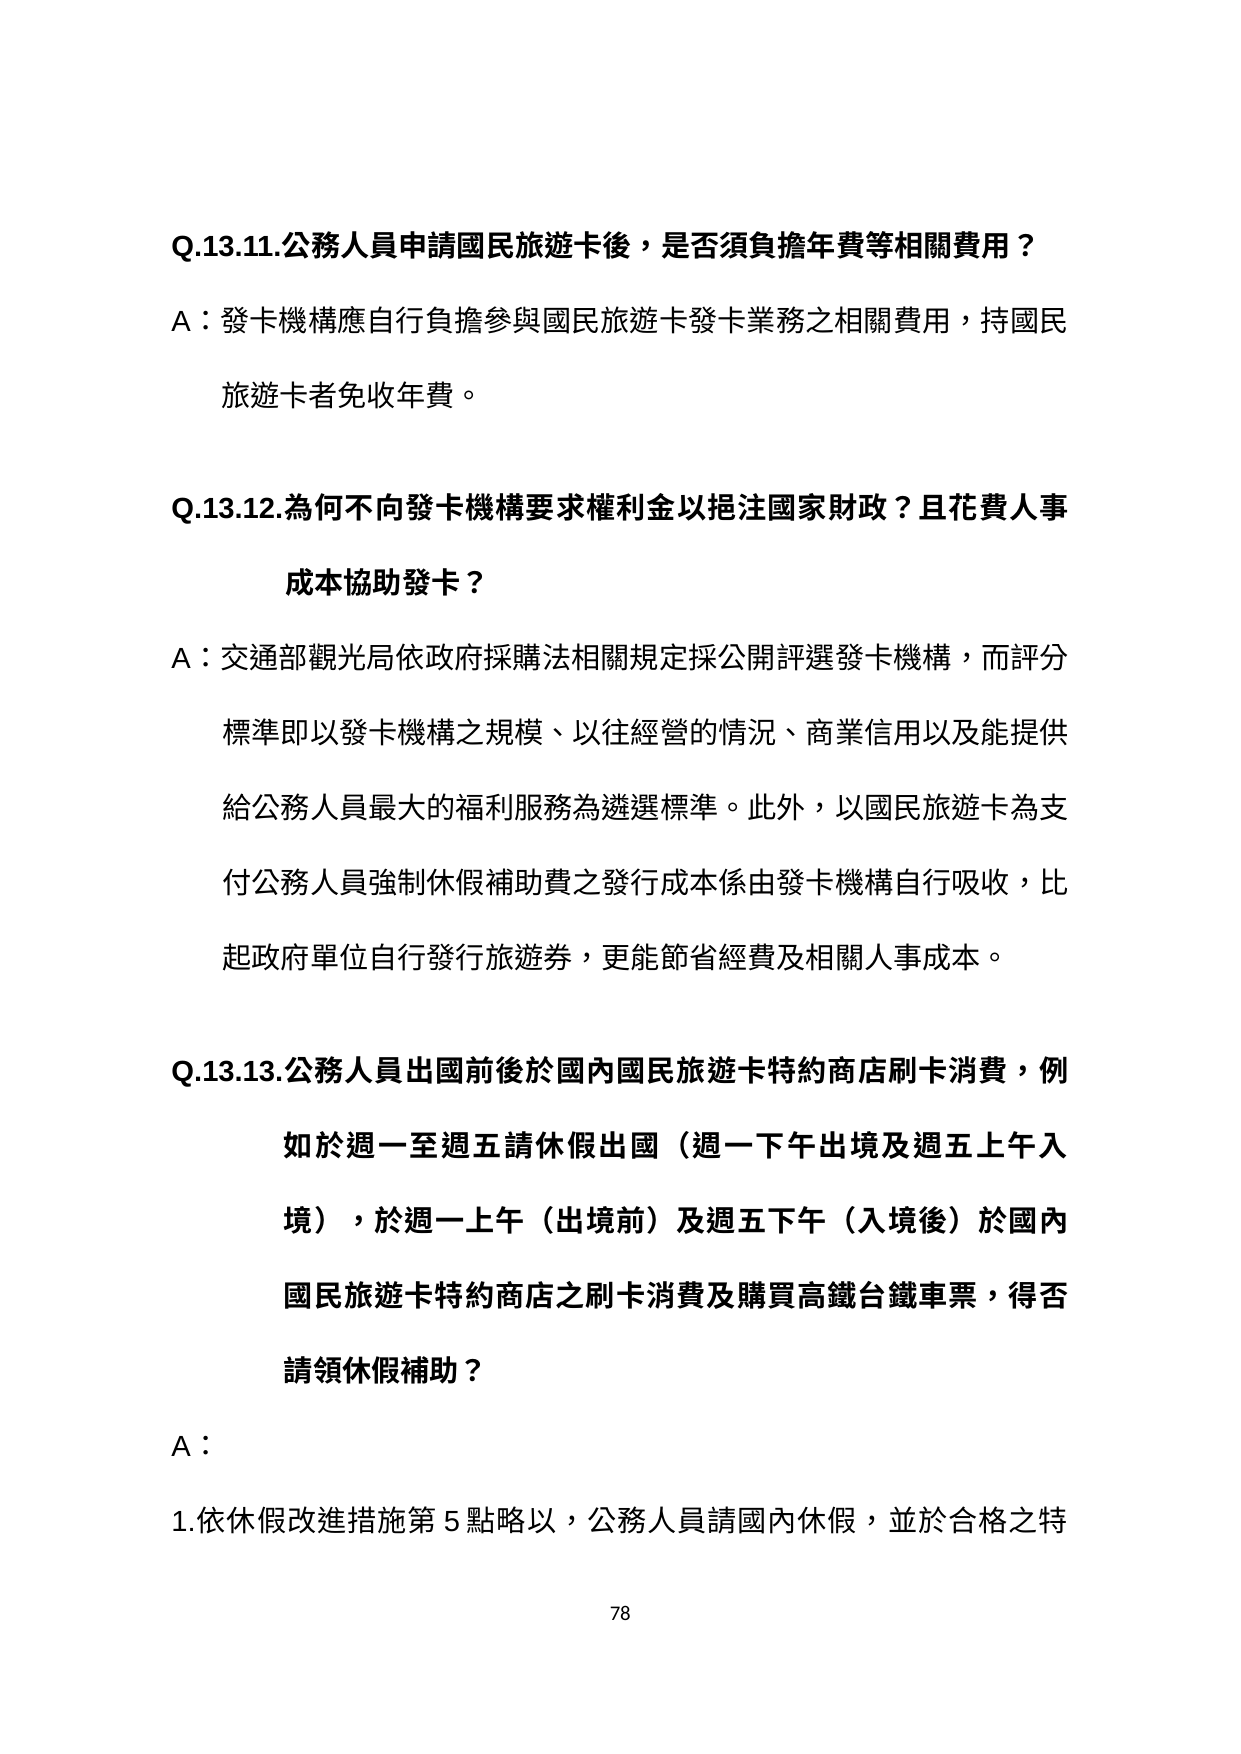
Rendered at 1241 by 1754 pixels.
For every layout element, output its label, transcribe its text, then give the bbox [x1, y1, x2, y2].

text A： [171, 1400, 1069, 1475]
subtitle Q.13.11.公務人員申請國民旅遊卡後，是否須負擔年費等相關費用？ [171, 200, 1069, 275]
text 1.依休假改進措施第5點略以，公務人員請國內休假，並於合格之特 [171, 1475, 1069, 1550]
text A：發卡機構應自行負擔參與國民旅遊卡發卡業務之相關費用，持國民旅遊卡者免收年費。 [171, 275, 1069, 425]
subtitle Q.13.12.為何不向發卡機構要求權利金以挹注國家財政？且花費人事成本協助發卡？ [171, 462, 1069, 612]
subtitle Q.13.13.公務人員出國前後於國內國民旅遊卡特約商店刷卡消費，例如於週一至週五請休假出國（週一下午出境及週五上午入境），於週一上午（出境前）及週五下午（入境後）於國內國民旅遊卡特約商店之刷卡消費及購買高鐵台鐵車票，得否請領休假補助？ [171, 1025, 1069, 1400]
text A：交通部觀光局依政府採購法相關規定採公開評選發卡機構，而評分標準即以發卡機構之規模、以往經營的情況、商業信用以及能提供給公務人員最大的福利服務為遴選標準。此外，以國民旅遊卡為支付公務人員強制休假補助費之發行成本係由發卡機構自行吸收，比起政府單位自行發行旅遊券，更能節省經費及相關人事成本。 [171, 612, 1069, 987]
